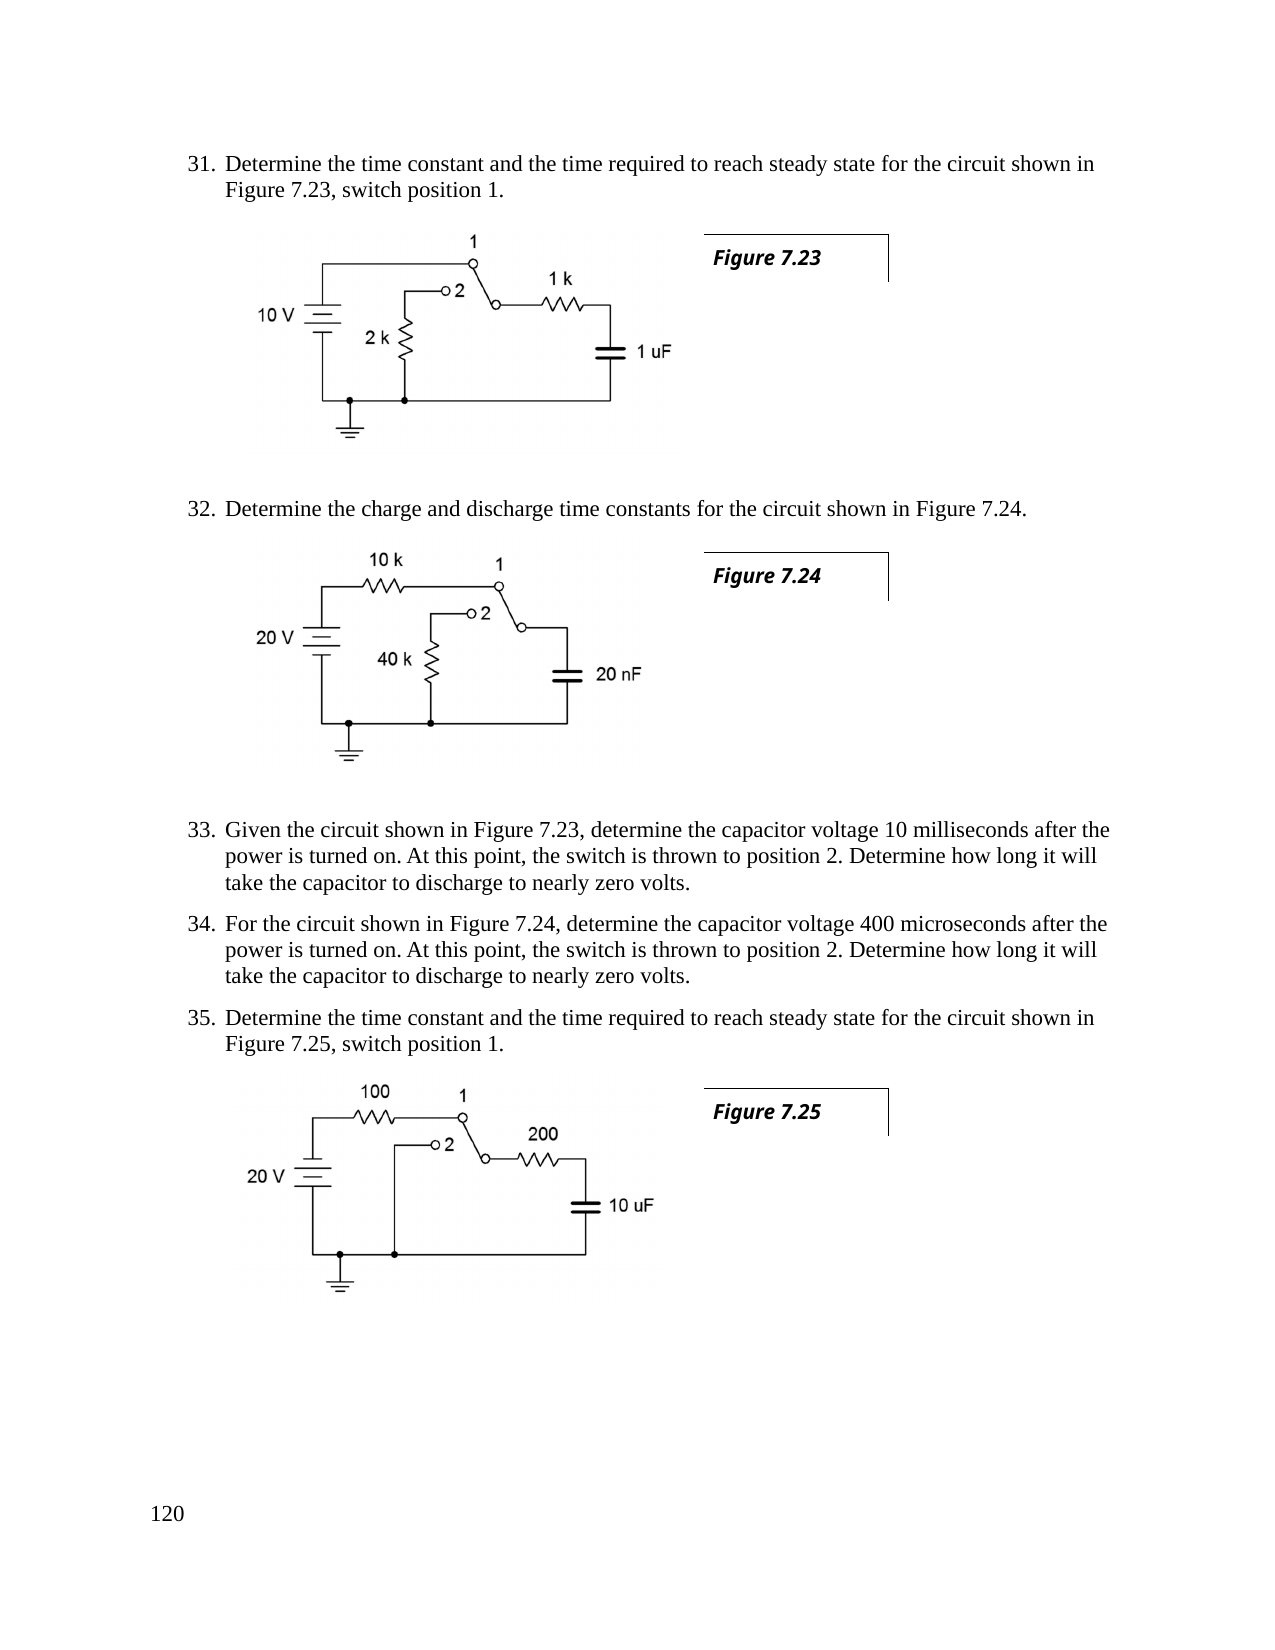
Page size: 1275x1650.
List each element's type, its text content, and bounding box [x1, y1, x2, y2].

list Figure 7.25 [713, 1097, 879, 1126]
list For the circuit shown in Figure 7.24, determine the capacitor voltage 400 microseconds after the power is turned on. At this point, the switch is thrown to position 2. Determine how long it will take the capacitor to discharge to nearly zero volts. [187, 910, 1125, 989]
picture [245, 536, 651, 775]
list Figure 7.23 [713, 243, 879, 272]
list Figure 7.24 [713, 562, 879, 590]
list Determine the time constant and the time required to reach steady state for the circuit shown in Figure 7.23, switch position 1. [187, 150, 1125, 203]
list Given the circuit shown in Figure 7.23, determine the capacitor voltage 10 milliseconds after the power is turned on. At this point, the switch is thrown to position 2. Determine how long it will take the capacitor to discharge to nearly zero volts. [187, 816, 1125, 895]
list Determine the time constant and the time required to reach steady state for the circuit shown in Figure 7.25, switch position 1. [187, 1004, 1125, 1057]
list Determine the charge and discharge time constants for the circuit shown in Figure 7.24. [187, 494, 1125, 521]
picture [230, 1071, 666, 1305]
picture [245, 228, 681, 454]
